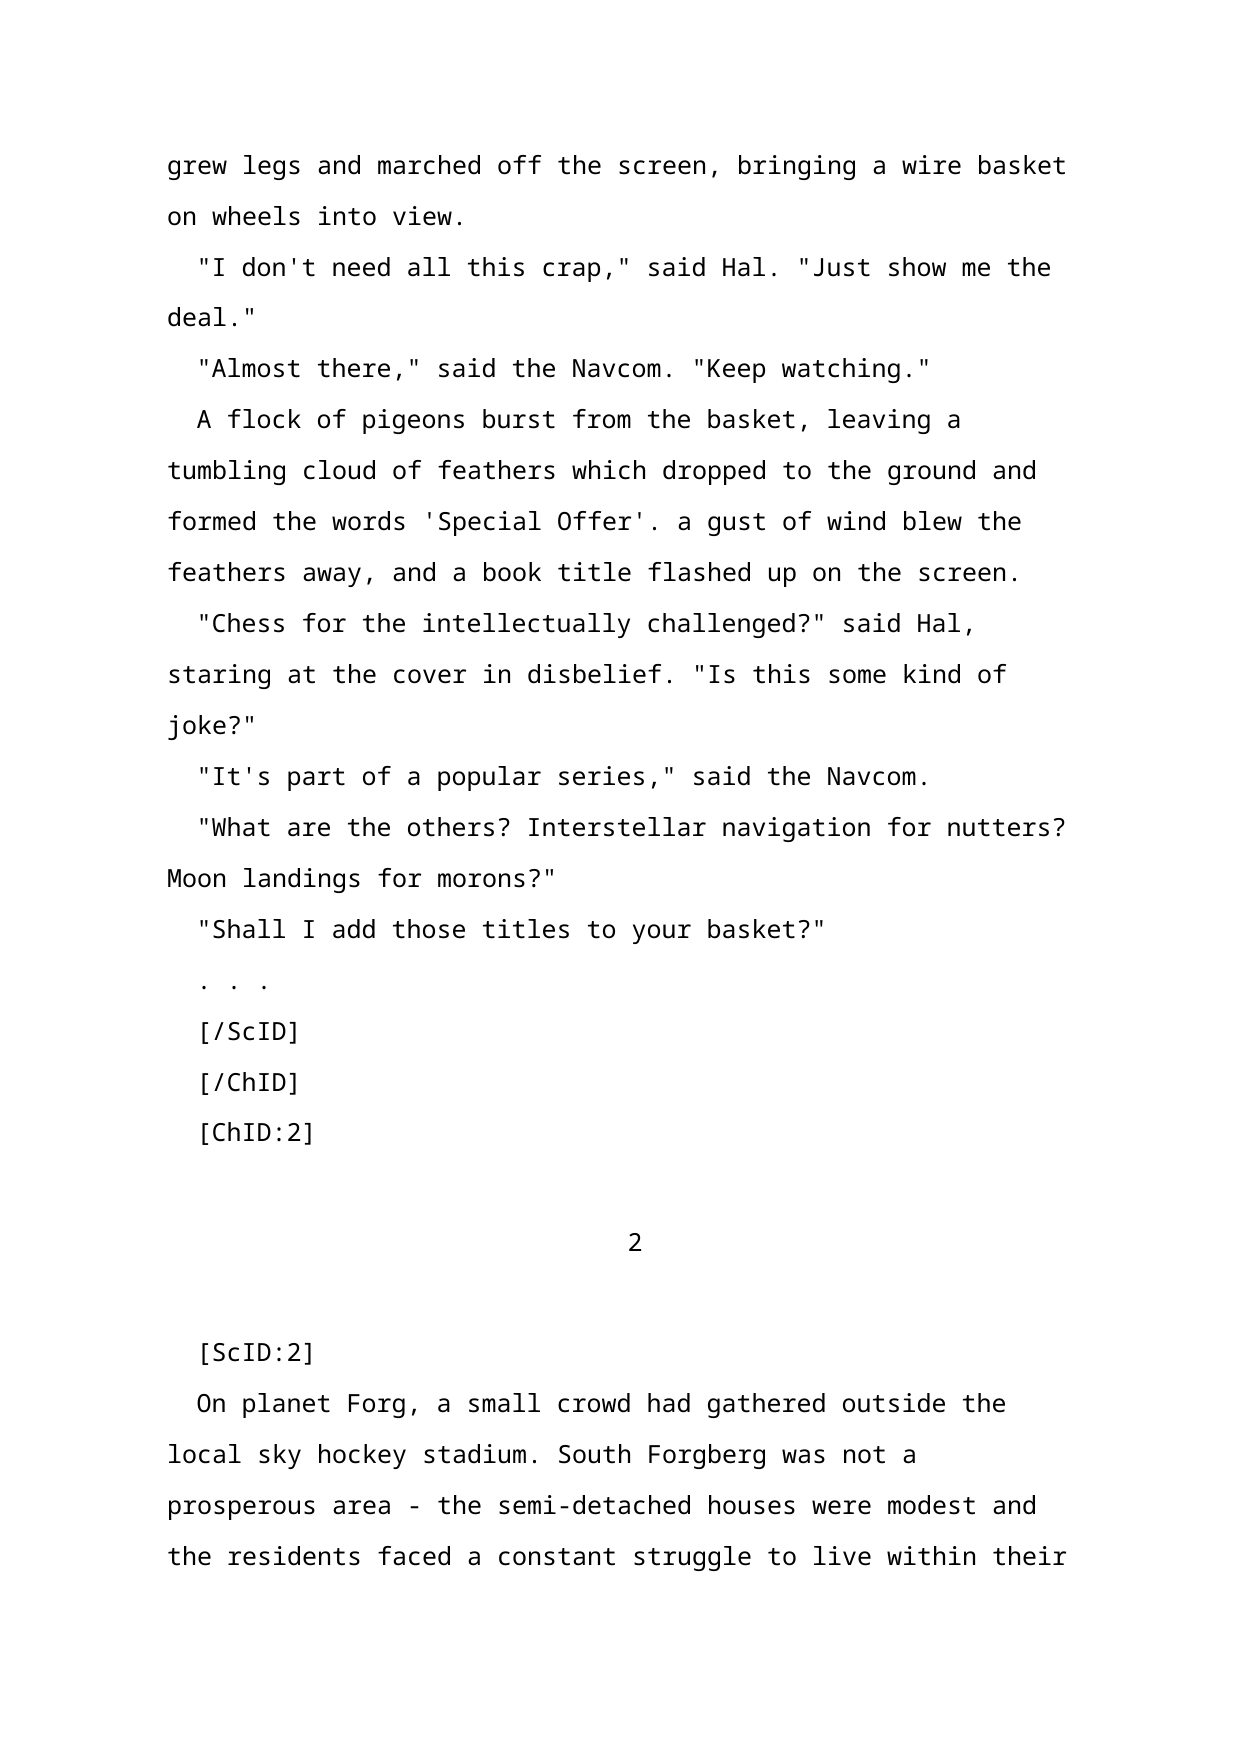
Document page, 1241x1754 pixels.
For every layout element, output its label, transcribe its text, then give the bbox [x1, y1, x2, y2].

text . . . [167, 963, 1073, 997]
text "Shall I add those titles to your basket?" [167, 912, 1073, 946]
text "It's part of a popular series," said the Navcom. [167, 759, 1073, 793]
text On planet Forg, a small crowd had gathered outside the local sky hockey stadium. South Forgberg was not a prosperous area - the semi-detached houses were modest and the residents faced a constant struggle to live within their [167, 1386, 1073, 1573]
text A flock of pigeons burst from the basket, leaving a tumbling cloud of feathers which dropped to the ground and formed the words 'Special Offer'. a gust of wind blew the feathers away, and a book title flashed up on the screen. [167, 402, 1073, 589]
text [ScID:2] [167, 1335, 1073, 1369]
text "I don't need all this crap," said Hal. "Just show me the deal." [167, 249, 1073, 334]
text [/ChID] [167, 1064, 1073, 1098]
text "Almost there," said the Navcom. "Keep watching." [167, 351, 1073, 385]
text "What are the others? Interstellar navigation for nutters? Moon landings for morons?" [167, 810, 1073, 895]
text [/ScID] [167, 1013, 1073, 1047]
text "Chess for the intellectually challenged?" said Hal, staring at the cover in disbelief. "Is this some kind of joke?" [167, 606, 1073, 742]
text grew legs and marched off the screen, bringing a wire basket on wheels into view. [167, 148, 1073, 232]
subtitle 2 [167, 1225, 1073, 1259]
text [ChID:2] [167, 1115, 1073, 1149]
